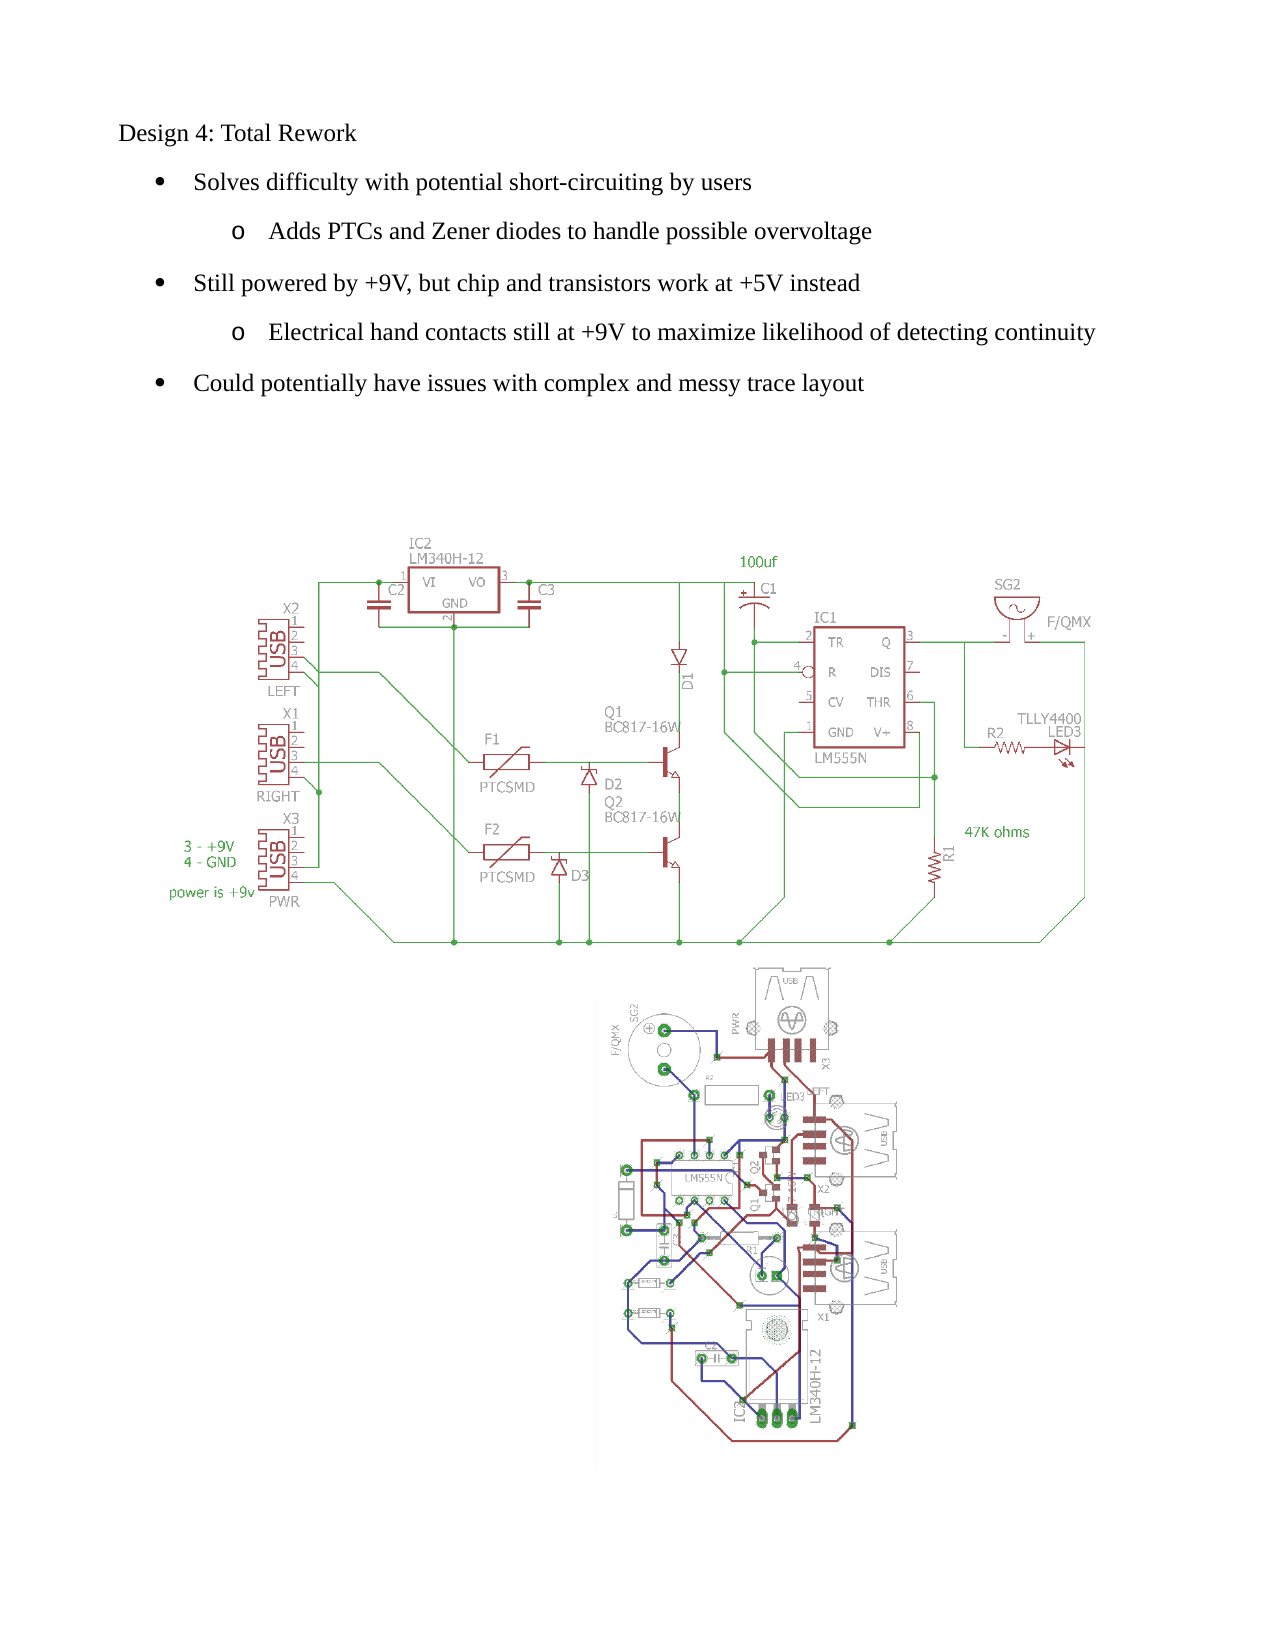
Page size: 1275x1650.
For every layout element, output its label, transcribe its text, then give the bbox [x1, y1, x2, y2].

list Could potentially have issues with complex and messy trace layout [156, 368, 1157, 397]
list Solves difficulty with potential short-circuiting by users [156, 167, 1157, 196]
text Design 4: Total Rework [118, 118, 1157, 147]
picture [165, 534, 1110, 1471]
list Adds PTCs and Zener diodes to handle possible overvoltage [231, 216, 1157, 247]
list Still powered by +9V, but chip and transistors work at +5V instead [156, 268, 1157, 297]
list Electrical hand contacts still at +9V to maximize likelihood of detecting continuity [231, 317, 1157, 348]
